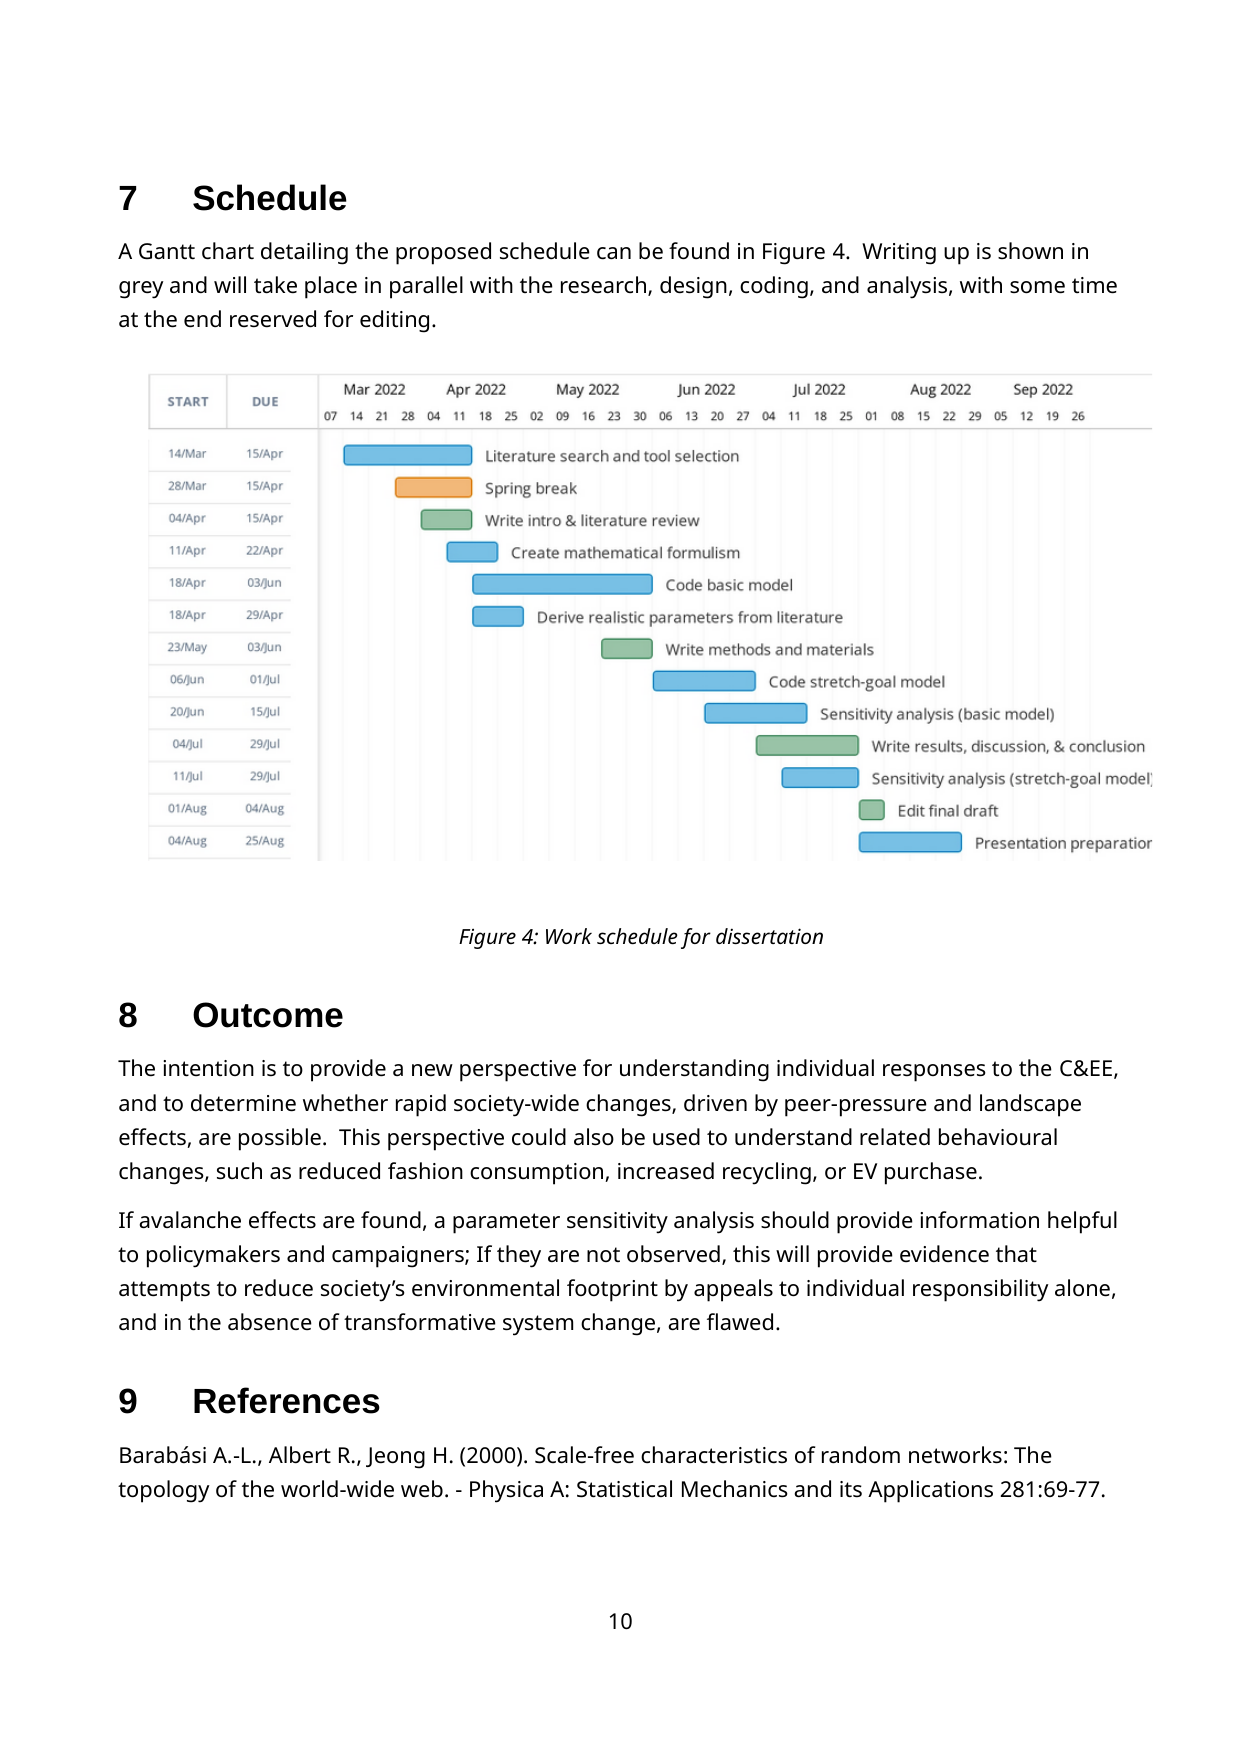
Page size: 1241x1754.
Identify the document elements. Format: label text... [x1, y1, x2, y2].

text The intention is to provide a new perspective for understanding individual responses to the C&EE, and to determine whether rapid society-wide changes, driven by peer-pressure and landscape effects, are possible. This perspective could also be used to understand related behavioural changes, such as reduced fashion consumption, increased recycling, or EV purchase. [118, 1053, 1122, 1186]
subtitle Schedule [118, 177, 1122, 218]
text Figure 4: Work schedule for dissertation [118, 922, 1167, 951]
text If avalanche effects are found, a parameter sensitivity analysis should provide information helpful to policymakers and campaigners; If they are not observed, this will provide evidence that attempts to reduce society’s environmental footprint by appeals to individual responsibility alone, and in the absence of transformative system change, are flawed. [118, 1205, 1122, 1337]
text Barabási A.-L., Albert R., Jeong H. (2000). Scale-free characteristics of random networks: The topology of the world-wide web. - Physica A: Statistical Mechanics and its Applications 281:69-77. [118, 1439, 1122, 1503]
text A Gantt chart detailing the proposed schedule can be found in Figure 4. Writing up is shown in grey and will take place in parallel with the research, design, coding, and analysis, with some time at the end reserved for editing. [118, 236, 1122, 334]
picture [148, 365, 1153, 861]
subtitle References [118, 1381, 1122, 1421]
subtitle Outcome [118, 995, 1122, 1035]
